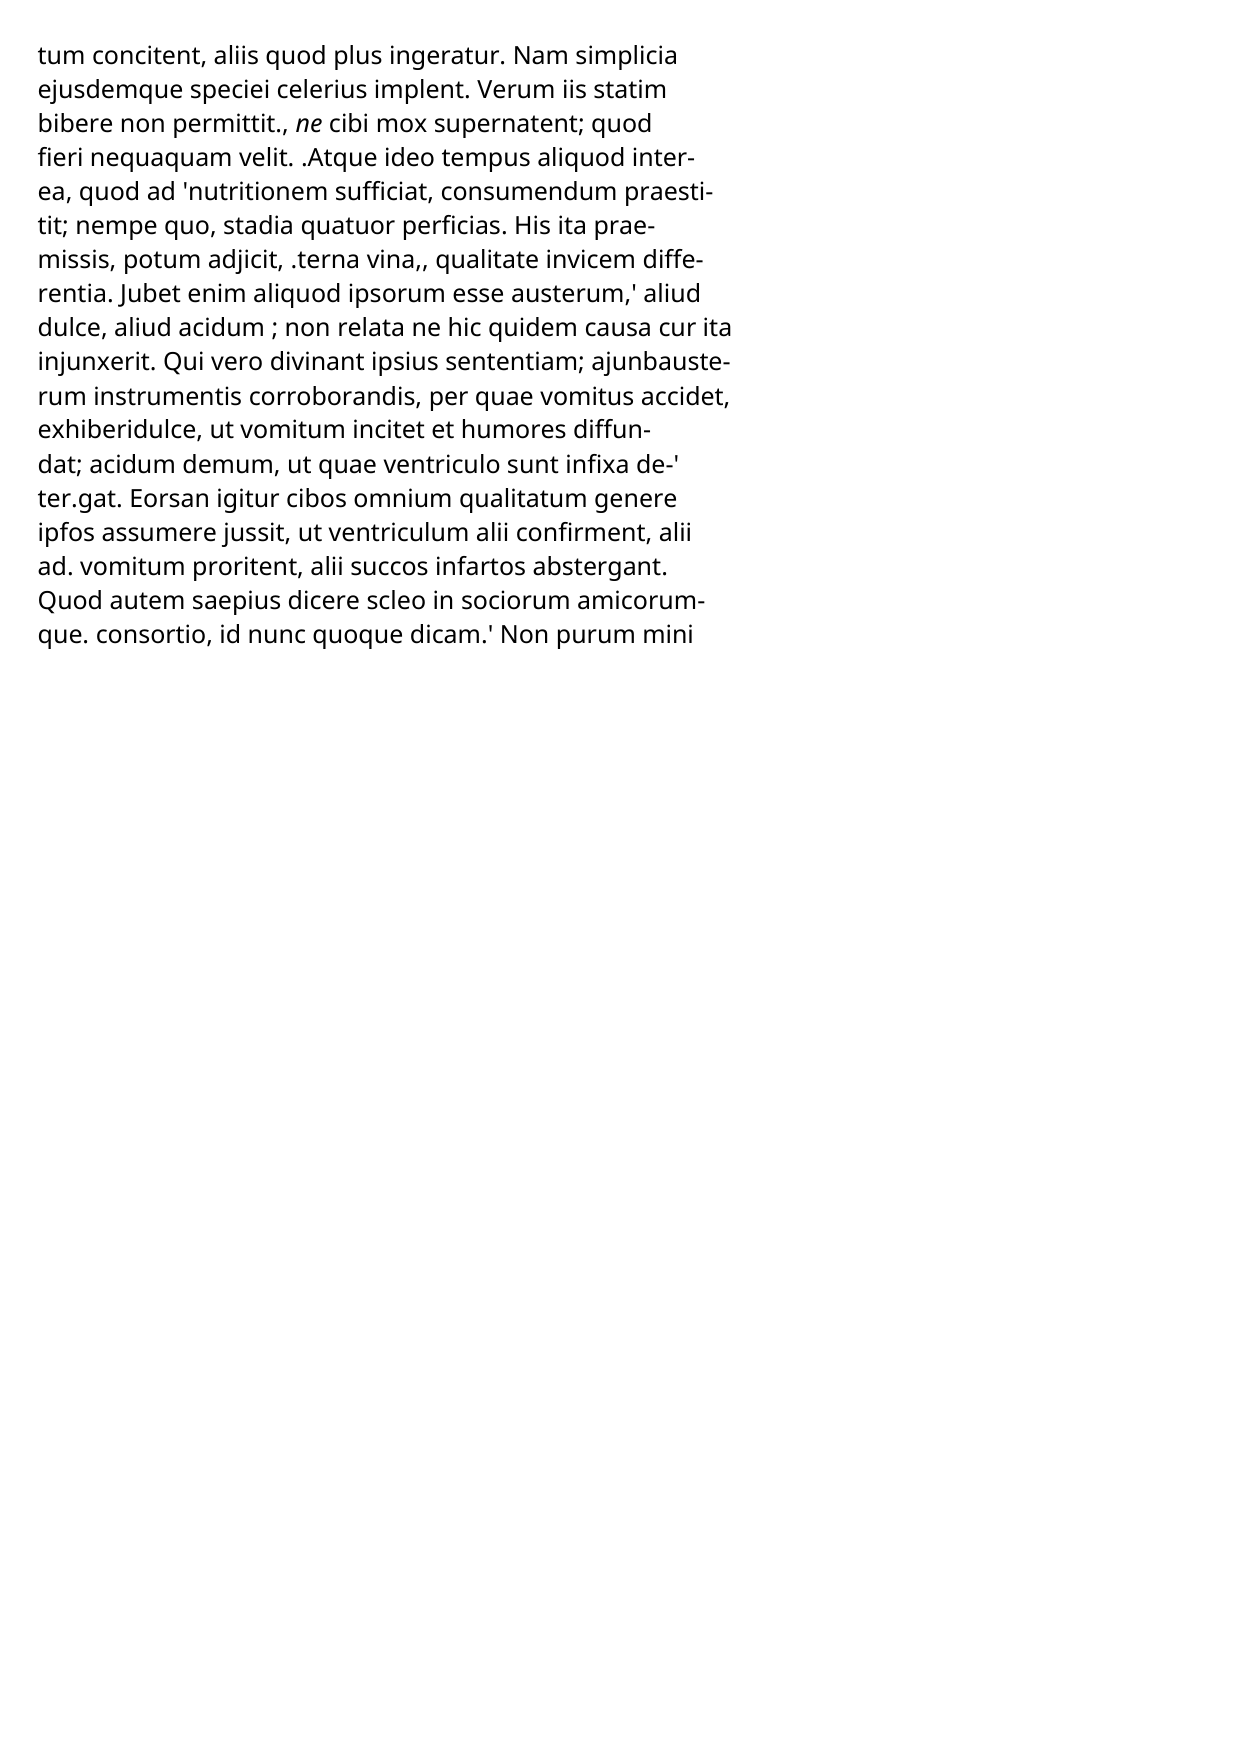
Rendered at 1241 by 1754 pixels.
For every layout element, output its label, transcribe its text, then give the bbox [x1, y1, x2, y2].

text tum concitent, aliis quod plus ingeratur. Nam simplicia ejusdemque speciei celerius implent. Verum iis statim bibere non permittit., ne cibi mox supernatent; quod fieri nequaquam velit. .Atque ideo tempus aliquod inter- ea, quod ad 'nutritionem sufficiat, consumendum praesti- tit; nempe quo, stadia quatuor perficias. His ita prae- missis, potum adjicit, .terna vina,, qualitate invicem diffe- rentia. Jubet enim aliquod ipsorum esse austerum,' aliud dulce, aliud acidum ; non relata ne hic quidem causa cur ita injunxerit. Qui vero divinant ipsius sententiam; ajunbauste- rum instrumentis corroborandis, per quae vomitus accidet, exhiberidulce, ut vomitum incitet et humores diffun- dat; acidum demum, ut quae ventriculo sunt infixa de-' ter.gat. Eorsan igitur cibos omnium qualitatum genere ipfos assumere jussit, ut ventriculum alii confirment, alii ad. vomitum proritent, alii succos infartos abstergant. Quod autem saepius dicere scleo in sociorum amicorum- que. consortio, id nunc quoque dicam.' Non purum mini [37, 37, 1203, 651]
